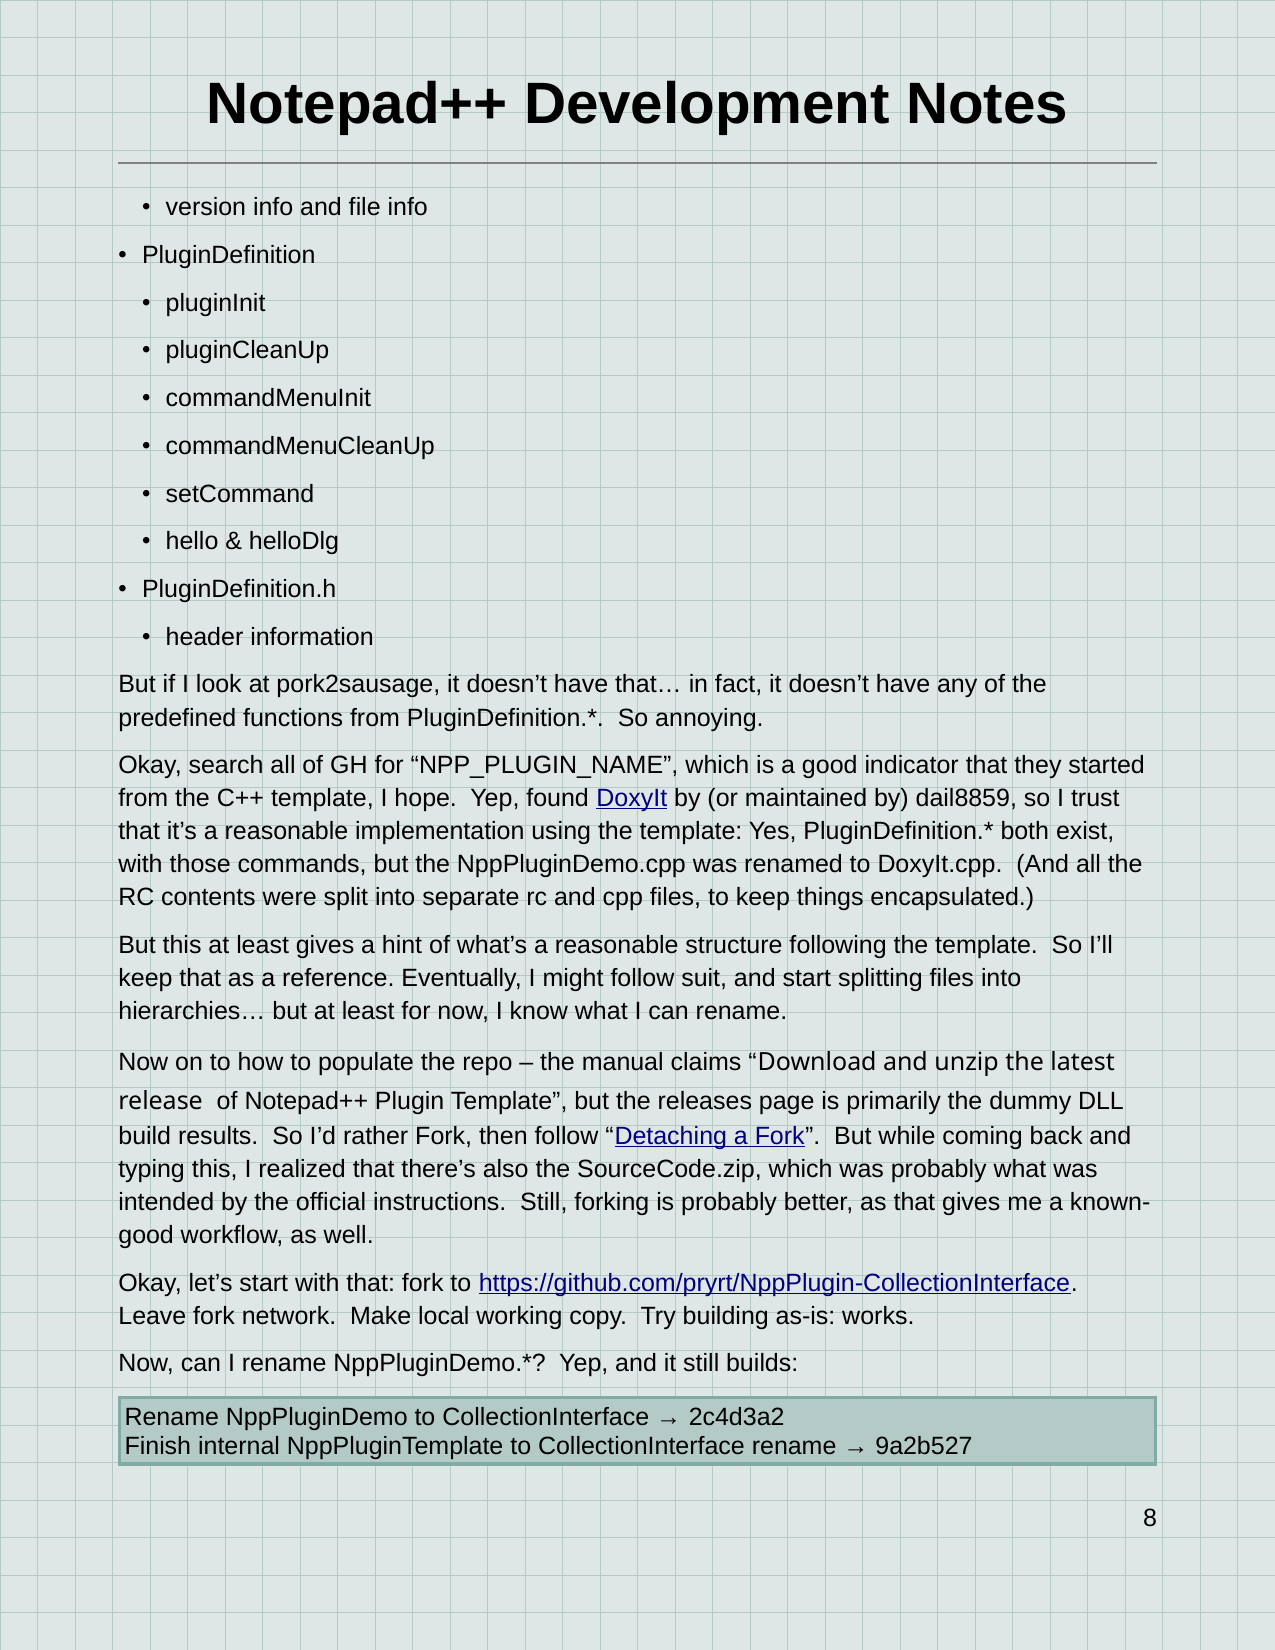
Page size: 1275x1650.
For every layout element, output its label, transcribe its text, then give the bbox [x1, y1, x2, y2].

list hello & helloDlg [142, 526, 1157, 555]
list commandMenuCleanUp [142, 431, 1157, 460]
list header information [142, 622, 1157, 651]
text Rename NppPluginDemo to CollectionInterface → 2c4d3a2 [121, 1399, 1154, 1424]
text But if I look at pork2sausage, it doesn’t have that… in fact, it doesn’t have any of the predefined functions from PluginDefinition.*. So annoying. [118, 669, 1157, 731]
text But this at least gives a hint of what’s a reasonable structure following the template. So I’ll keep that as a reference. Eventually, I might follow suit, and start splitting files into hierarchies… but at least for now, I know what I can rename. [118, 930, 1157, 1024]
text Now, can I rename NppPluginDemo.*? Yep, and it still builds: [118, 1348, 1157, 1377]
list version info and file info [142, 192, 1157, 221]
list commandMenuInit [142, 383, 1157, 412]
list pluginInit [142, 288, 1157, 317]
text Finish internal NppPluginTemplate to CollectionInterface rename → 9a2b527 [121, 1424, 1154, 1462]
text Now on to how to populate the repo – the manual claims “Download and unzip the latest release of Notepad++ Plugin Template”, but the releases page is primarily the dummy DLL build results. So I’d rather Fork, then follow “Detaching a Fork”. But while coming back and typing this, I realized that there’s also the SourceCode.zip, which was probably what was intended by the official instructions. Still, forking is probably better, as that gives me a known-good workflow, as well. [118, 1043, 1157, 1249]
list PluginDefinition.h [118, 574, 1157, 603]
text Okay, search all of GH for “NPP_PLUGIN_NAME”, which is a good indicator that they started from the C++ template, I hope. Yep, found DoxyIt by (or maintained by) dail8859, so I trust that it’s a reasonable implementation using the template: Yes, PluginDefinition.* both exist, with those commands, but the NppPluginDemo.cpp was renamed to DoxyIt.cpp. (And all the RC contents were split into separate rc and cpp files, to keep things encapsulated.) [118, 750, 1157, 911]
text Okay, let’s start with that: fork to https://github.com/pryrt/NppPlugin-CollectionInterface. Leave fork network. Make local working copy. Try building as-is: works. [118, 1268, 1157, 1329]
list PluginDefinition [118, 240, 1157, 269]
list setCommand [142, 479, 1157, 507]
list pluginCleanUp [142, 336, 1157, 364]
